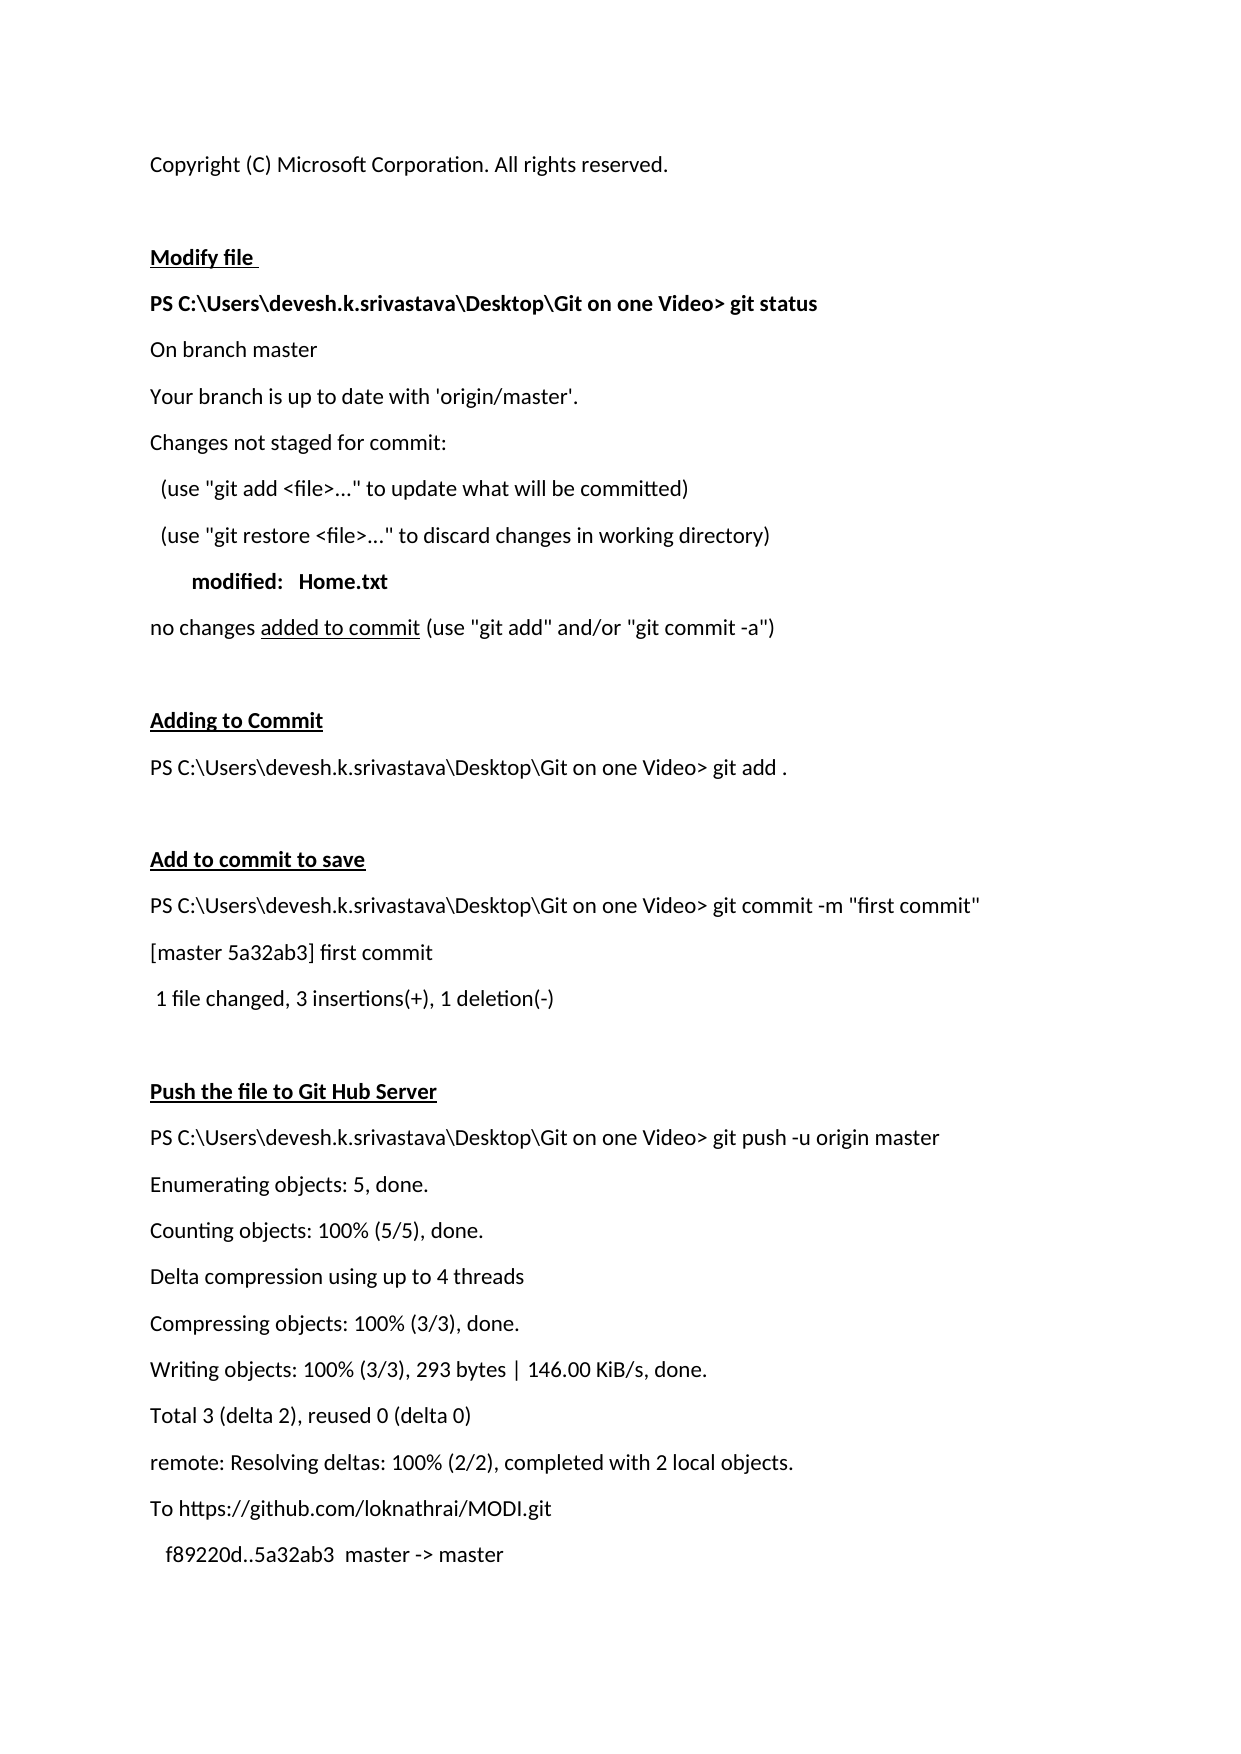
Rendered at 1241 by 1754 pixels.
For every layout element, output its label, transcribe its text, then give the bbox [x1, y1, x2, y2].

text Writing objects: 100% (3/3), 293 bytes | 146.00 KiB/s, done. [150, 1355, 1090, 1383]
text Add to commit to save [150, 845, 1090, 873]
text 1 file changed, 3 insertions(+), 1 deletion(-) [150, 984, 1090, 1012]
text (use "git add <file>..." to update what will be committed) [150, 474, 1090, 502]
text Copyright (C) Microsoft Corporation. All rights reserved. [150, 150, 1090, 178]
text PS C:\Users\devesh.k.srivastava\Desktop\Git on one Video> git add . [150, 753, 1090, 781]
text Delta compression using up to 4 threads [150, 1262, 1090, 1291]
text To https://github.com/loknathrai/MODI.git [150, 1494, 1090, 1522]
text remote: Resolving deltas: 100% (2/2), completed with 2 local objects. [150, 1448, 1090, 1476]
text Adding to Commit [150, 706, 1090, 734]
text Compressing objects: 100% (3/3), done. [150, 1309, 1090, 1337]
text PS C:\Users\devesh.k.srivastava\Desktop\Git on one Video> git push -u origin master [150, 1123, 1090, 1151]
text [master 5a32ab3] first commit [150, 938, 1090, 966]
text Enumerating objects: 5, done. [150, 1170, 1090, 1198]
text On branch master [150, 335, 1090, 363]
text Total 3 (delta 2), reused 0 (delta 0) [150, 1402, 1090, 1429]
text Your branch is up to date with 'origin/master'. [150, 382, 1090, 410]
text PS C:\Users\devesh.k.srivastava\Desktop\Git on one Video> git commit -m "first commit" [150, 892, 1090, 920]
text PS C:\Users\devesh.k.srivastava\Desktop\Git on one Video> git status [150, 289, 1090, 317]
text Modify file [150, 243, 1090, 271]
text no changes added to commit (use "git add" and/or "git commit -a") [150, 613, 1090, 642]
text modified: Home.txt [150, 567, 1090, 595]
text (use "git restore <file>..." to discard changes in working directory) [150, 521, 1090, 549]
text Counting objects: 100% (5/5), done. [150, 1216, 1090, 1244]
text f89220d..5a32ab3 master -> master [150, 1541, 1090, 1569]
text Push the file to Git Hub Server [150, 1077, 1090, 1105]
text Changes not staged for commit: [150, 428, 1090, 456]
